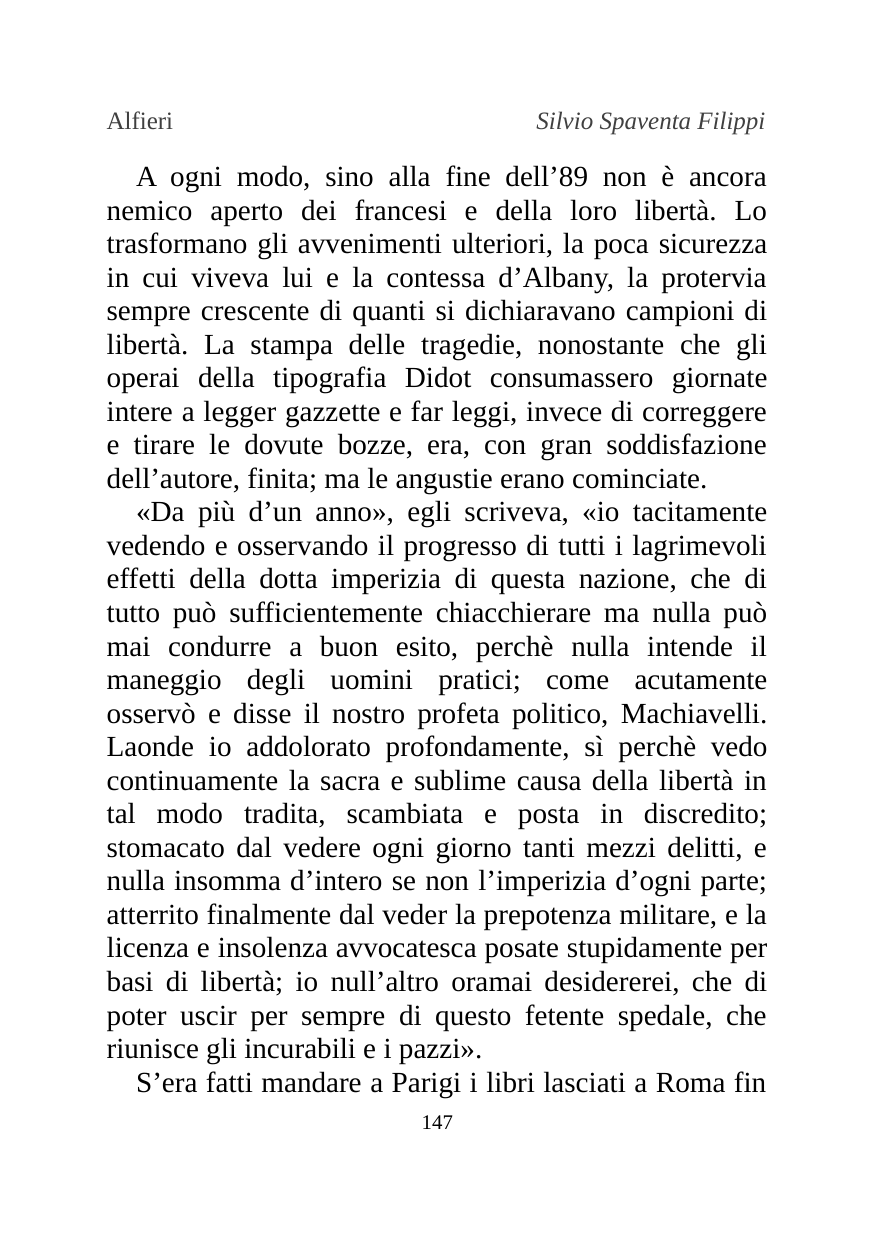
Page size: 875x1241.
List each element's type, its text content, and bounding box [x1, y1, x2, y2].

text A ogni modo, sino alla fine dell’89 non è ancora nemico aperto dei francesi e della loro libertà. Lo trasformano gli avvenimenti ulteriori, la poca sicurezza in cui viveva lui e la contessa d’Albany, la protervia sempre crescente di quanti si dichiaravano campioni di libertà. La stampa delle tragedie, nonostante che gli operai della tipografia Didot consumassero giornate intere a legger gazzette e far leggi, invece di correggere e tirare le dovute bozze, era, con gran soddisfazione dell’autore, finita; ma le angustie erano cominciate. [106, 159, 768, 494]
text S’era fatti mandare a Parigi i libri lasciati a Roma fin [106, 1065, 768, 1098]
text «Da più d’un anno», egli scriveva, «io tacitamente vedendo e osservando il progresso di tutti i lagrimevoli effetti della dotta imperizia di questa nazione, che di tutto può sufficientemente chiacchierare ma nulla può mai condurre a buon esito, perchè nulla intende il maneggio degli uomini pratici; come acutamente osservò e disse il nostro profeta politico, Machiavelli. Laonde io addolorato profondamente, sì perchè vedo continuamente la sacra e sublime causa della libertà in tal modo tradita, scambiata e posta in discredito; stomacato dal vedere ogni giorno tanti mezzi delitti, e nulla insomma d’intero se non l’imperizia d’ogni parte; atterrito finalmente dal veder la prepotenza militare, e la licenza e insolenza avvocatesca posate stupidamente per basi di libertà; io null’altro oramai desidererei, che di poter uscir per sempre di questo fetente spedale, che riunisce gli incurabili e i pazzi». [106, 494, 768, 1065]
